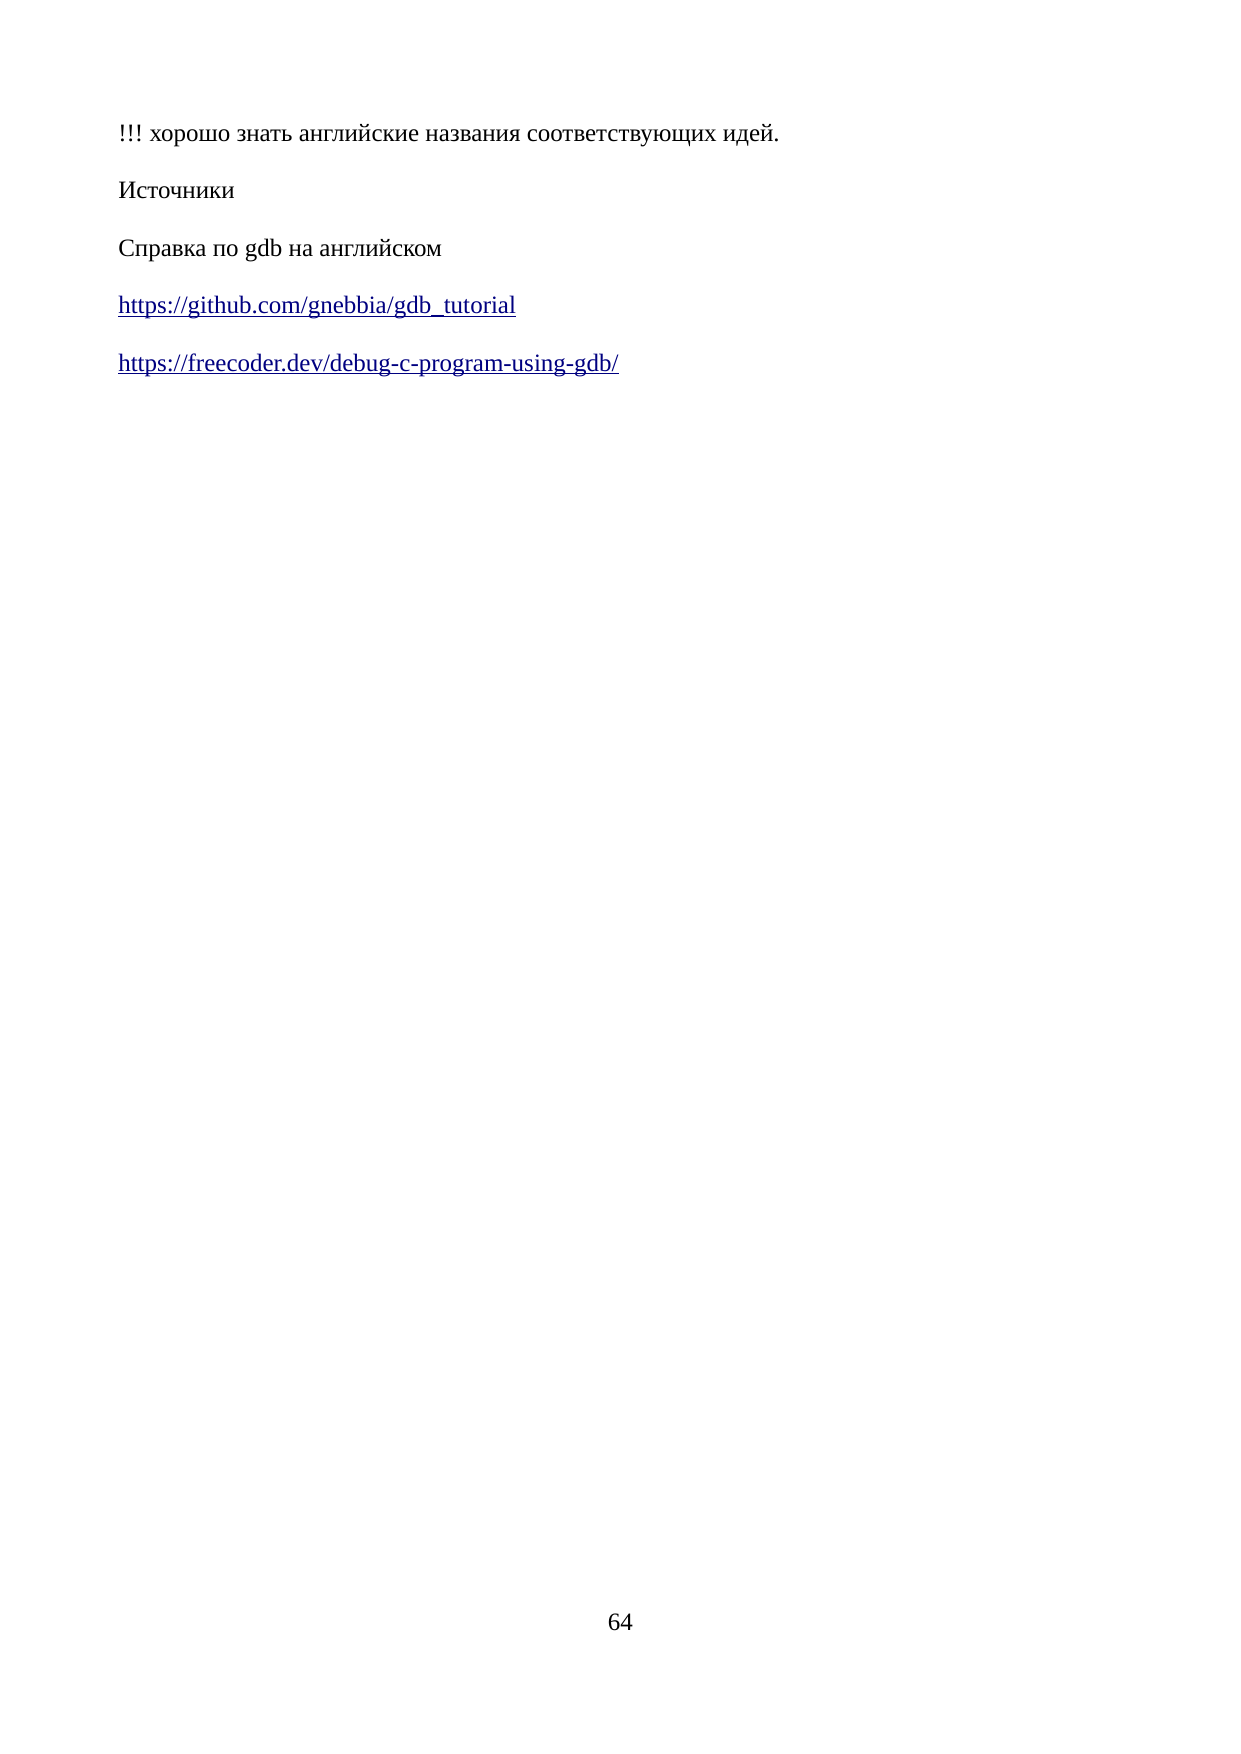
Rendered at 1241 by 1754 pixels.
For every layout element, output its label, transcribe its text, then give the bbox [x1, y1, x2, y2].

text Источники [118, 176, 1122, 204]
text Справка по gdb на английском [118, 233, 1122, 262]
text !!! хорошо знать английские названия соответствующих идей. [118, 118, 1122, 147]
text https://github.com/gnebbia/gdb_tutorial [118, 291, 1122, 319]
text https://freecoder.dev/debug-c-program-using-gdb/ [118, 348, 1122, 377]
